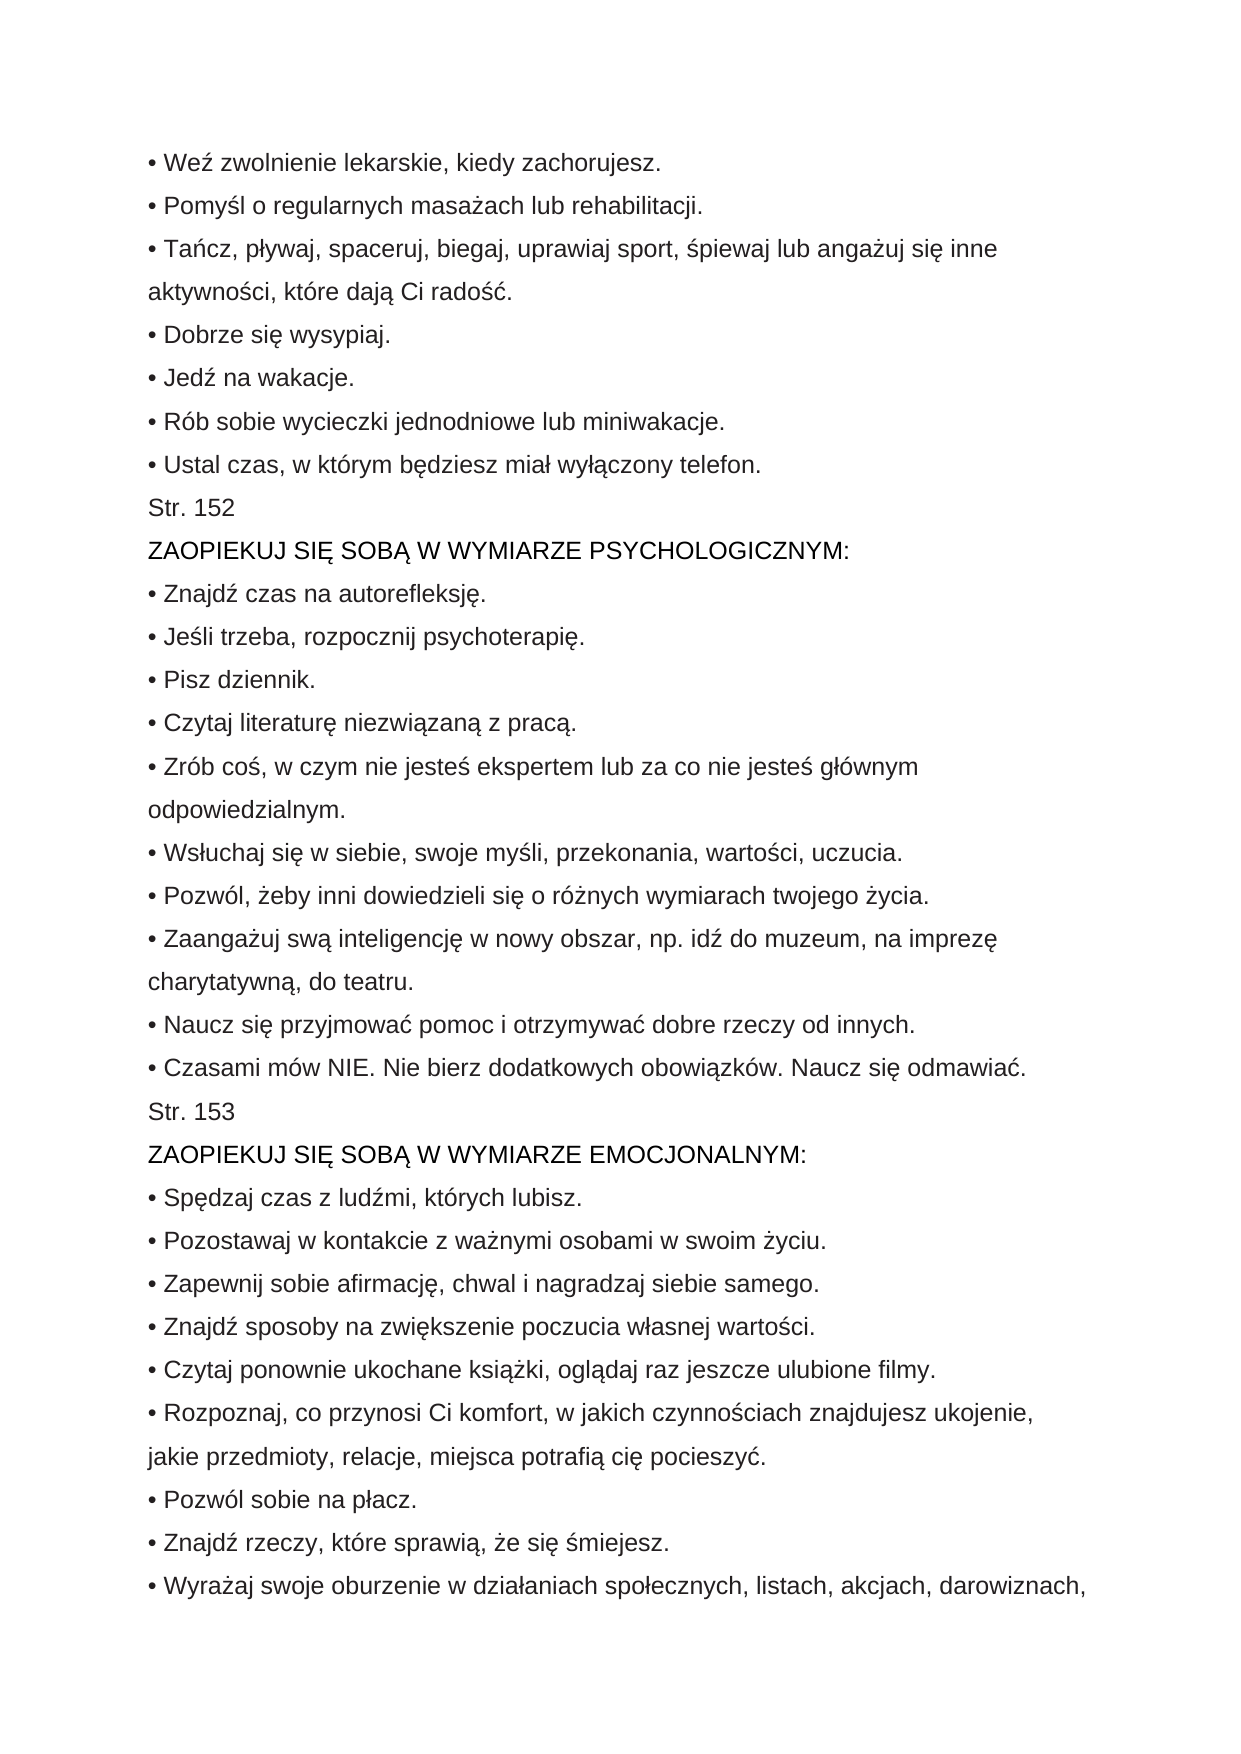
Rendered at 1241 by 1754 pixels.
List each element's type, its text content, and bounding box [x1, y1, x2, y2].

text • Zaangażuj swą inteligencję w nowy obszar, np. idź do muzeum, na imprezę charytatywną, do teatru. [148, 924, 1092, 996]
text • Pozwól sobie na płacz. [148, 1484, 1092, 1513]
text • Znajdź sposoby na zwiększenie poczucia własnej wartości. [148, 1312, 1092, 1341]
text • Pisz dziennik. [148, 665, 1092, 694]
text • Czasami mów NIE. Nie bierz dodatkowych obowiązków. Naucz się odmawiać. [148, 1053, 1092, 1082]
text • Pozostawaj w kontakcie z ważnymi osobami w swoim życiu. [148, 1226, 1092, 1254]
text • Dobrze się wysypiaj. [148, 320, 1092, 349]
text • Pomyśl o regularnych masażach lub rehabilitacji. [148, 191, 1092, 219]
text • Weź zwolnienie lekarskie, kiedy zachorujesz. [148, 148, 1092, 176]
text • Naucz się przyjmować pomoc i otrzymywać dobre rzeczy od innych. [148, 1010, 1092, 1039]
text • Zrób coś, w czym nie jesteś ekspertem lub za co nie jesteś głównym odpowiedzialnym. [148, 751, 1092, 823]
text Str. 152 [148, 493, 1092, 521]
text • Tańcz, pływaj, spaceruj, biegaj, uprawiaj sport, śpiewaj lub angażuj się inne aktywności, które dają Ci radość. [148, 234, 1092, 306]
text • Rozpoznaj, co przynosi Ci komfort, w jakich czynnościach znajdujesz ukojenie, jakie przedmioty, relacje, miejsca potrafią cię pocieszyć. [148, 1398, 1092, 1470]
text • Zapewnij sobie afirmację, chwal i nagradzaj siebie samego. [148, 1269, 1092, 1298]
text • Jeśli trzeba, rozpocznij psychoterapię. [148, 622, 1092, 651]
text • Ustal czas, w którym będziesz miał wyłączony telefon. [148, 449, 1092, 478]
text • Czytaj ponownie ukochane książki, oglądaj raz jeszcze ulubione filmy. [148, 1355, 1092, 1384]
text • Znajdź czas na autorefleksję. [148, 579, 1092, 608]
text • Jedź na wakacje. [148, 363, 1092, 392]
subtitle ZAOPIEKUJ SIĘ SOBĄ W WYMIARZE PSYCHOLOGICZNYM: [148, 536, 1092, 564]
text • Spędzaj czas z ludźmi, których lubisz. [148, 1183, 1092, 1211]
text Str. 153 [148, 1096, 1092, 1125]
text • Czytaj literaturę niezwiązaną z pracą. [148, 708, 1092, 737]
text • Pozwól, żeby inni dowiedzieli się o różnych wymiarach twojego życia. [148, 881, 1092, 909]
text • Rób sobie wycieczki jednodniowe lub miniwakacje. [148, 406, 1092, 435]
subtitle ZAOPIEKUJ SIĘ SOBĄ W WYMIARZE EMOCJONALNYM: [148, 1139, 1092, 1168]
text • Wsłuchaj się w siebie, swoje myśli, przekonania, wartości, uczucia. [148, 838, 1092, 866]
text • Znajdź rzeczy, które sprawią, że się śmiejesz. [148, 1528, 1092, 1556]
text • Wyrażaj swoje oburzenie w działaniach społecznych, listach, akcjach, darowiznach, [148, 1571, 1092, 1599]
